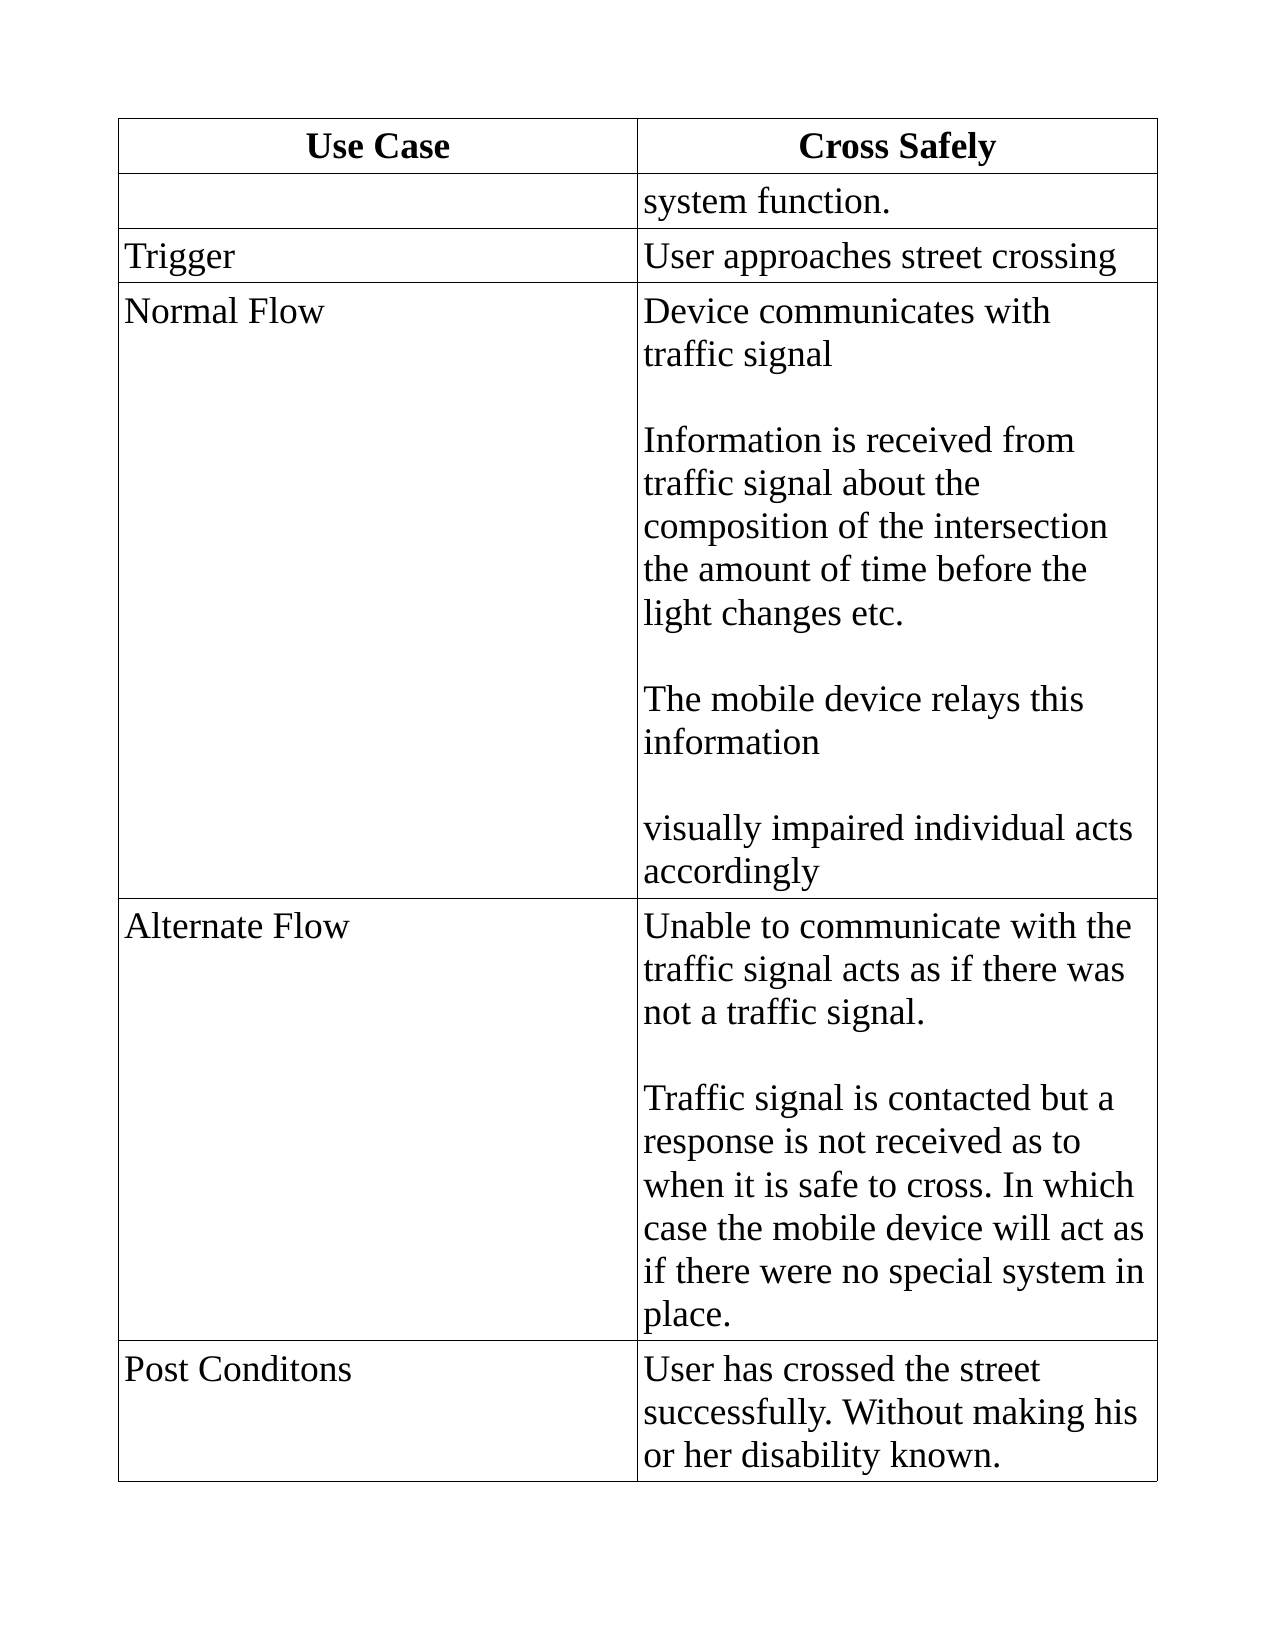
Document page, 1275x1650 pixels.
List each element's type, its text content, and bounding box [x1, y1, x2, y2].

table_cell Alternate Flow [119, 899, 637, 1340]
table_cell Trigger [119, 229, 637, 282]
table_cell Normal Flow [119, 283, 637, 897]
table_cell Unable to communicate with the traffic signal acts as if there was not a traffic signal. Traffic signal is contacted but a response is not received as to when it is safe to cross. In which case the mobile device will act as if there were no special system in place. [638, 899, 1157, 1340]
table_header Use Case [119, 119, 637, 173]
table_header Cross Safely [638, 119, 1157, 173]
table_cell Post Conditons [119, 1341, 637, 1481]
table_cell User has crossed the street successfully. Without making his or her disability known. [638, 1341, 1157, 1481]
table_cell Device communicates with traffic signal Information is received from traffic signal about the composition of the intersection the amount of time before the light changes etc. The mobile device relays this information visually impaired individual acts accordingly [638, 283, 1157, 897]
table_cell system function. [638, 174, 1157, 227]
table_cell User approaches street crossing [638, 229, 1157, 282]
table_cell [119, 174, 637, 227]
